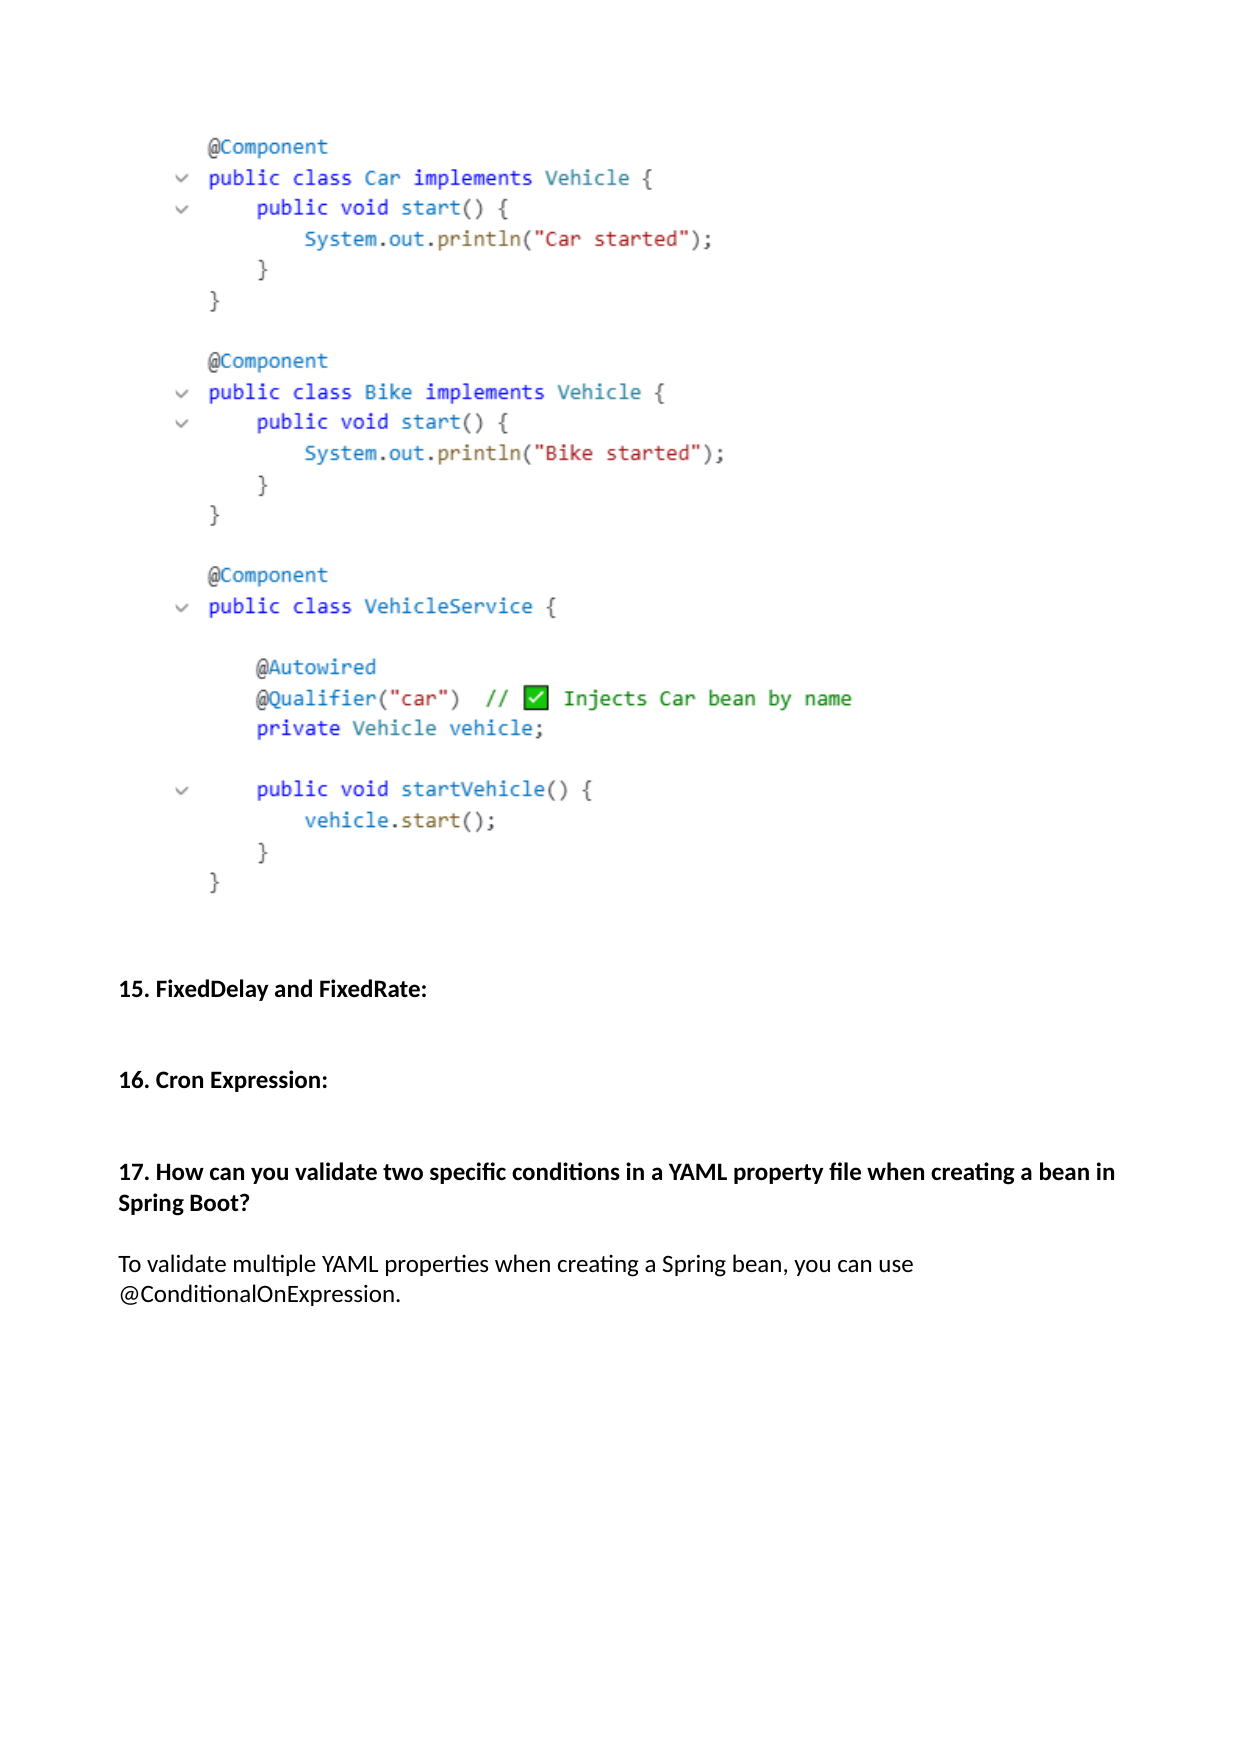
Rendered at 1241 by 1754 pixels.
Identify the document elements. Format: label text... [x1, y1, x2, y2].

text 15. FixedDelay and FixedRate: [118, 973, 1122, 1003]
picture [175, 118, 1065, 912]
text 16. Cron Expression: [118, 1064, 1122, 1095]
text To validate multiple YAML properties when creating a Spring bean, you can use @ConditionalOnExpression. [118, 1248, 1122, 1309]
text 17. How can you validate two specific conditions in a YAML property file when creating a bean in Spring Boot? [118, 1156, 1122, 1217]
